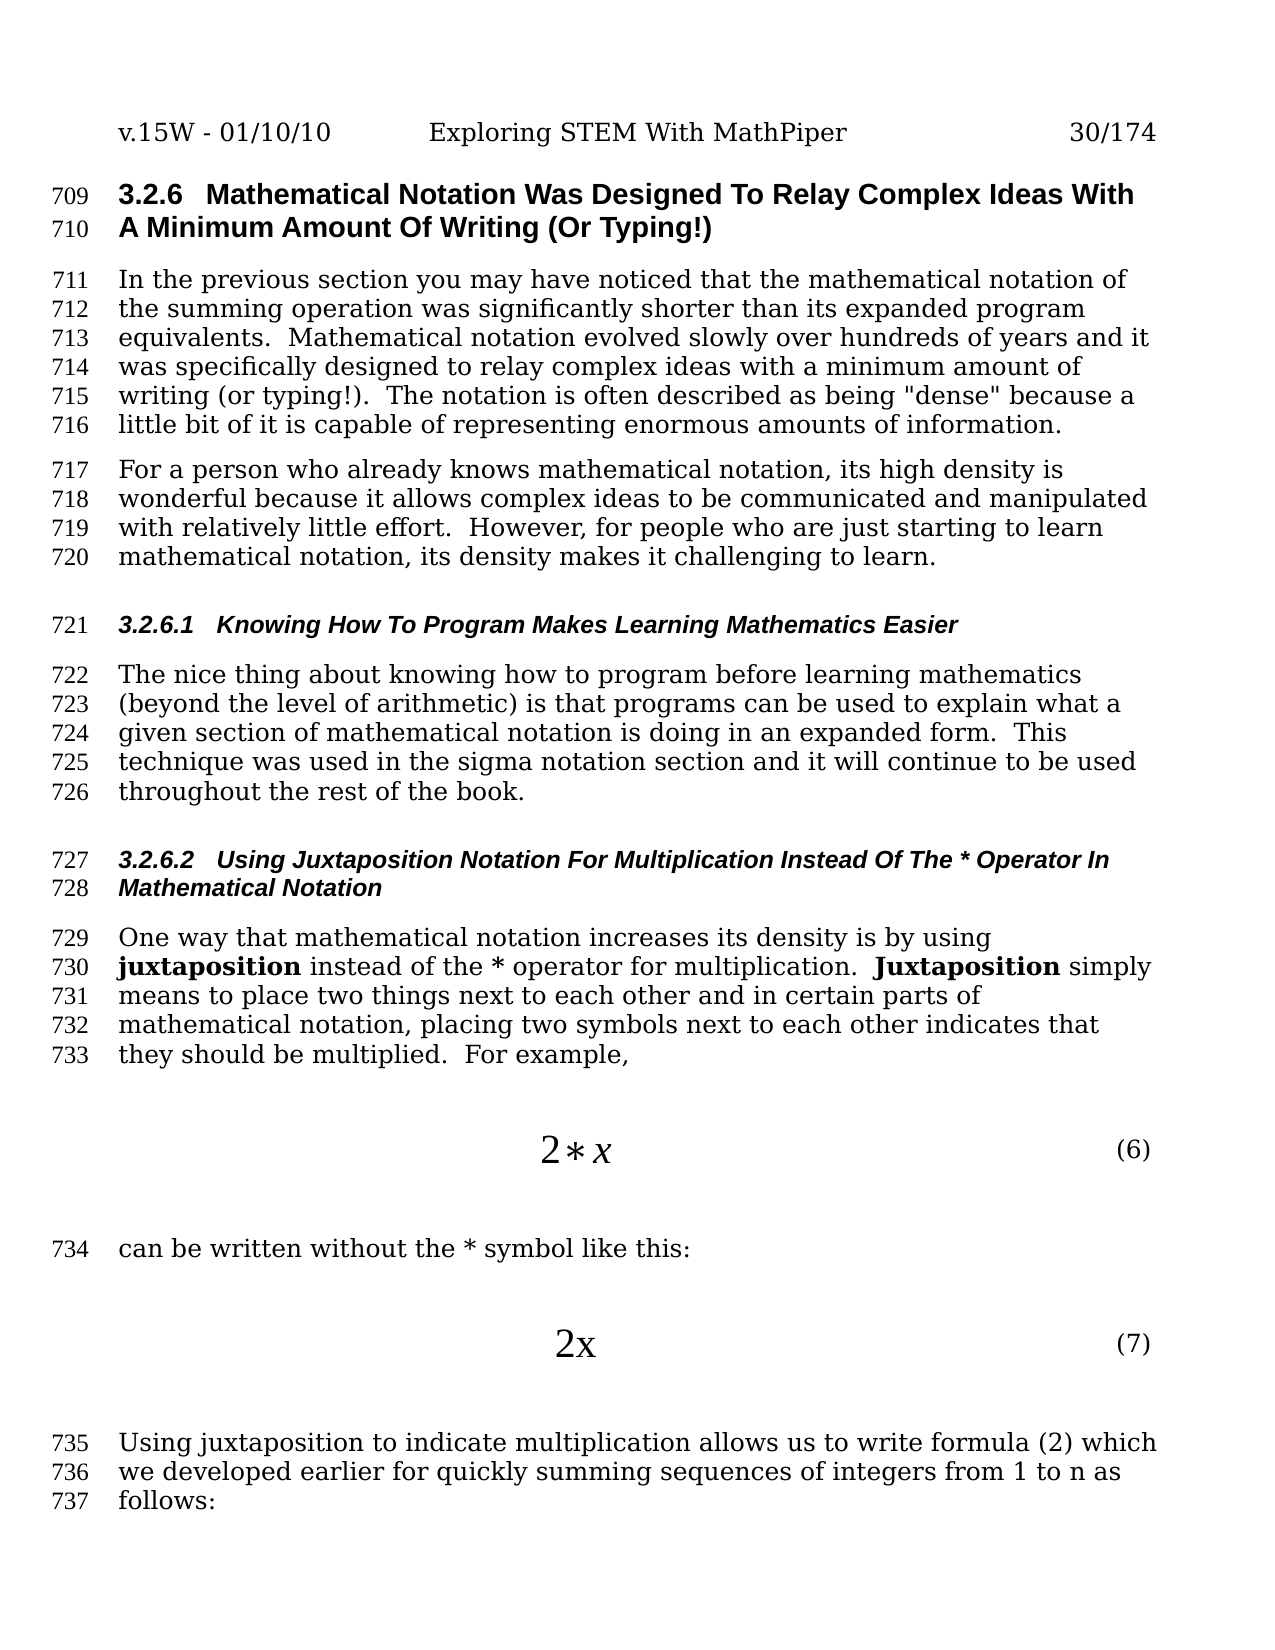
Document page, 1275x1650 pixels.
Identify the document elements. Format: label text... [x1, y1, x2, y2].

text One way that mathematical notation increases its density is by using juxtaposition instead of the * operator for multiplication. Juxtaposition simply means to place two things next to each other and in certain parts of mathematical notation, placing two symbols next to each other indicates that they should be multiplied. For example, [118, 923, 1157, 1069]
text can be written without the * symbol like this: [118, 1234, 1157, 1263]
text In the previous section you may have noticed that the mathematical notation of the summing operation was significantly shorter than its expanded program equivalents. Mathematical notation evolved slowly over hundreds of years and it was specifically designed to relay complex ideas with a minimum amount of writing (or typing!). The notation is often described as being "dense" because a little bit of it is capable of representing enormous amounts of information. [118, 265, 1157, 440]
text Using juxtaposition to indicate multiplication allows us to write formula (2) which we developed earlier for quickly summing sequences of integers from 1 to n as follows: [118, 1428, 1157, 1515]
subtitle Using Juxtaposition Notation For Multiplication Instead Of The * Operator In Mathematical Notation [118, 845, 1157, 902]
subtitle Mathematical Notation Was Designed To Relay Complex Ideas With A Minimum Amount Of Writing (Or Typing!) [118, 177, 1157, 244]
table_header [118, 1313, 1041, 1375]
table_header (7) [1041, 1313, 1157, 1375]
subtitle Knowing How To Program Makes Learning Mathematics Easier [118, 611, 1157, 639]
table_header (6) [1041, 1119, 1157, 1181]
table_header [118, 1119, 1041, 1181]
text The nice thing about knowing how to program before learning mathematics (beyond the level of arithmetic) is that programs can be used to explain what a given section of mathematical notation is doing in an expanded form. This technique was used in the sigma notation section and it will continue to be used throughout the rest of the book. [118, 660, 1157, 806]
text For a person who already knows mathematical notation, its high density is wonderful because it allows complex ideas to be communicated and manipulated with relatively little effort. However, for people who are just starting to learn mathematical notation, its density makes it challenging to learn. [118, 455, 1157, 571]
